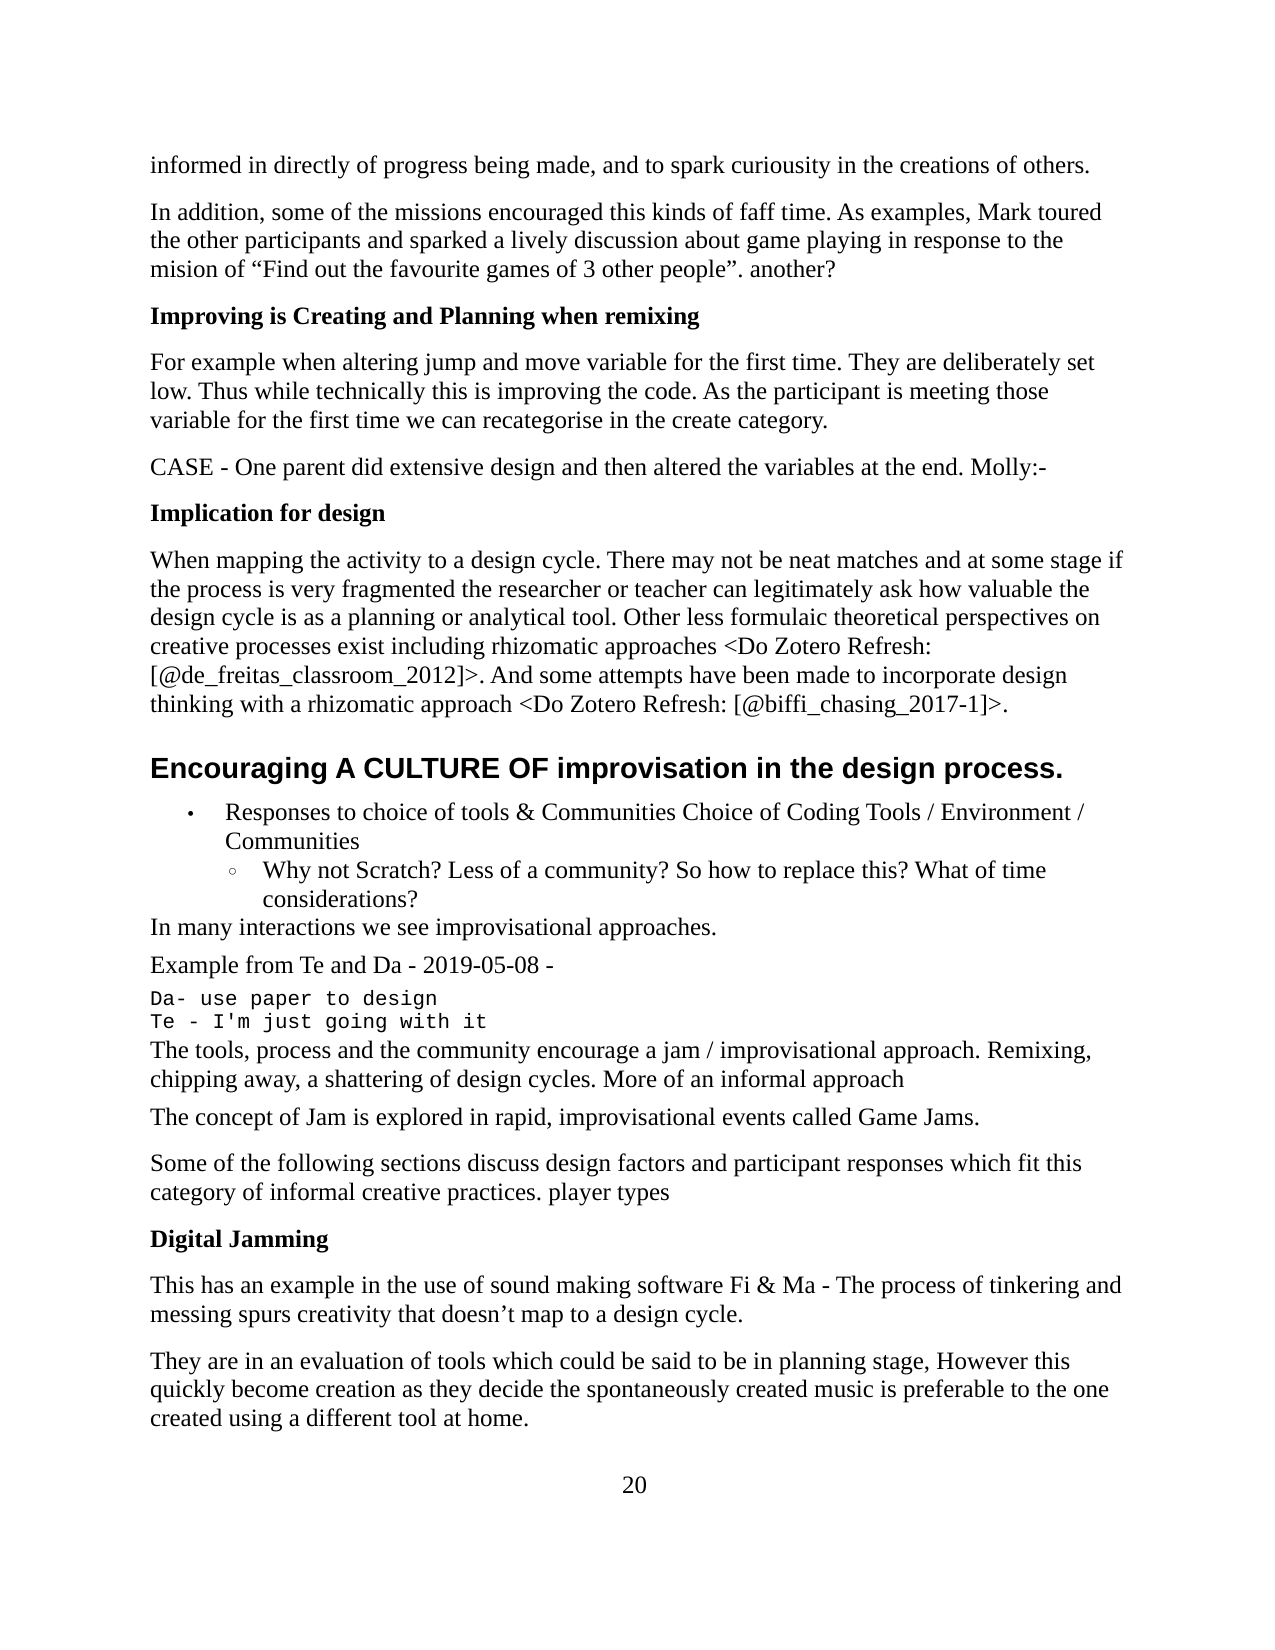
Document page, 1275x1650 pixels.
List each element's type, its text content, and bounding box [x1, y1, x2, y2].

subtitle Encouraging A CULTURE OF improvisation in the design process. [150, 751, 1125, 785]
text In addition, some of the missions encouraged this kinds of faff time. As examples, Mark toured the other participants and sparked a lively discussion about game playing in response to the mision of “Find out the favourite games of 3 other people”. another? [150, 197, 1125, 283]
text The tools, process and the community encourage a jam / improvisational approach. Remixing, chipping away, a shattering of design cycles. More of an informal approach [150, 1035, 1125, 1093]
list Why not Scratch? Less of a community? So how to replace this? What of time considerations? [225, 855, 1125, 912]
text In many interactions we see improvisational approaches. [150, 912, 1125, 941]
text They are in an evaluation of tools which could be said to be in planning stage, However this quickly become creation as they decide the spontaneously created music is preferable to the one created using a different tool at home. [150, 1346, 1125, 1432]
text Te - I'm just going with it [150, 1012, 1125, 1035]
text This has an example in the use of sound making software Fi & Ma - The process of tinkering and messing spurs creativity that doesn’t map to a design cycle. [150, 1270, 1125, 1328]
text Digital Jamming [150, 1224, 1125, 1252]
text When mapping the activity to a design cycle. There may not be neat matches and at some stage if the process is very fragmented the researcher or teacher can legitimately ask how valuable the design cycle is as a planning or analytical tool. Other less formulaic theoretical perspectives on creative processes exist including rhizomatic approaches <Do Zotero Refresh: [@de_freitas_classroom_2012]>. And some attempts have been made to incorporate design thinking with a rhizomatic approach <Do Zotero Refresh: [@biffi_chasing_2017-1]>. [150, 545, 1125, 717]
text Da- use paper to design [150, 988, 1125, 1012]
text For example when altering jump and move variable for the first time. They are deliberately set low. Thus while technically this is improving the code. As the participant is meeting those variable for the first time we can recategorise in the create category. [150, 347, 1125, 434]
text Some of the following sections discuss design factors and participant responses which fit this category of informal creative practices. player types [150, 1148, 1125, 1206]
list Responses to choice of tools & Communities Choice of Coding Tools / Environment / Communities [187, 797, 1125, 855]
text Implication for design [150, 498, 1125, 527]
text Example from Te and Da - 2019-05-08 - [150, 950, 1125, 979]
text CASE - One parent did extensive design and then altered the variables at the end. Molly:- [150, 452, 1125, 480]
text The concept of Jam is explored in rapid, improvisational events called Game Jams. [150, 1102, 1125, 1130]
text Improving is Creating and Planning when remixing [150, 301, 1125, 329]
text informed in directly of progress being made, and to spark curiousity in the creations of others. [150, 150, 1125, 179]
